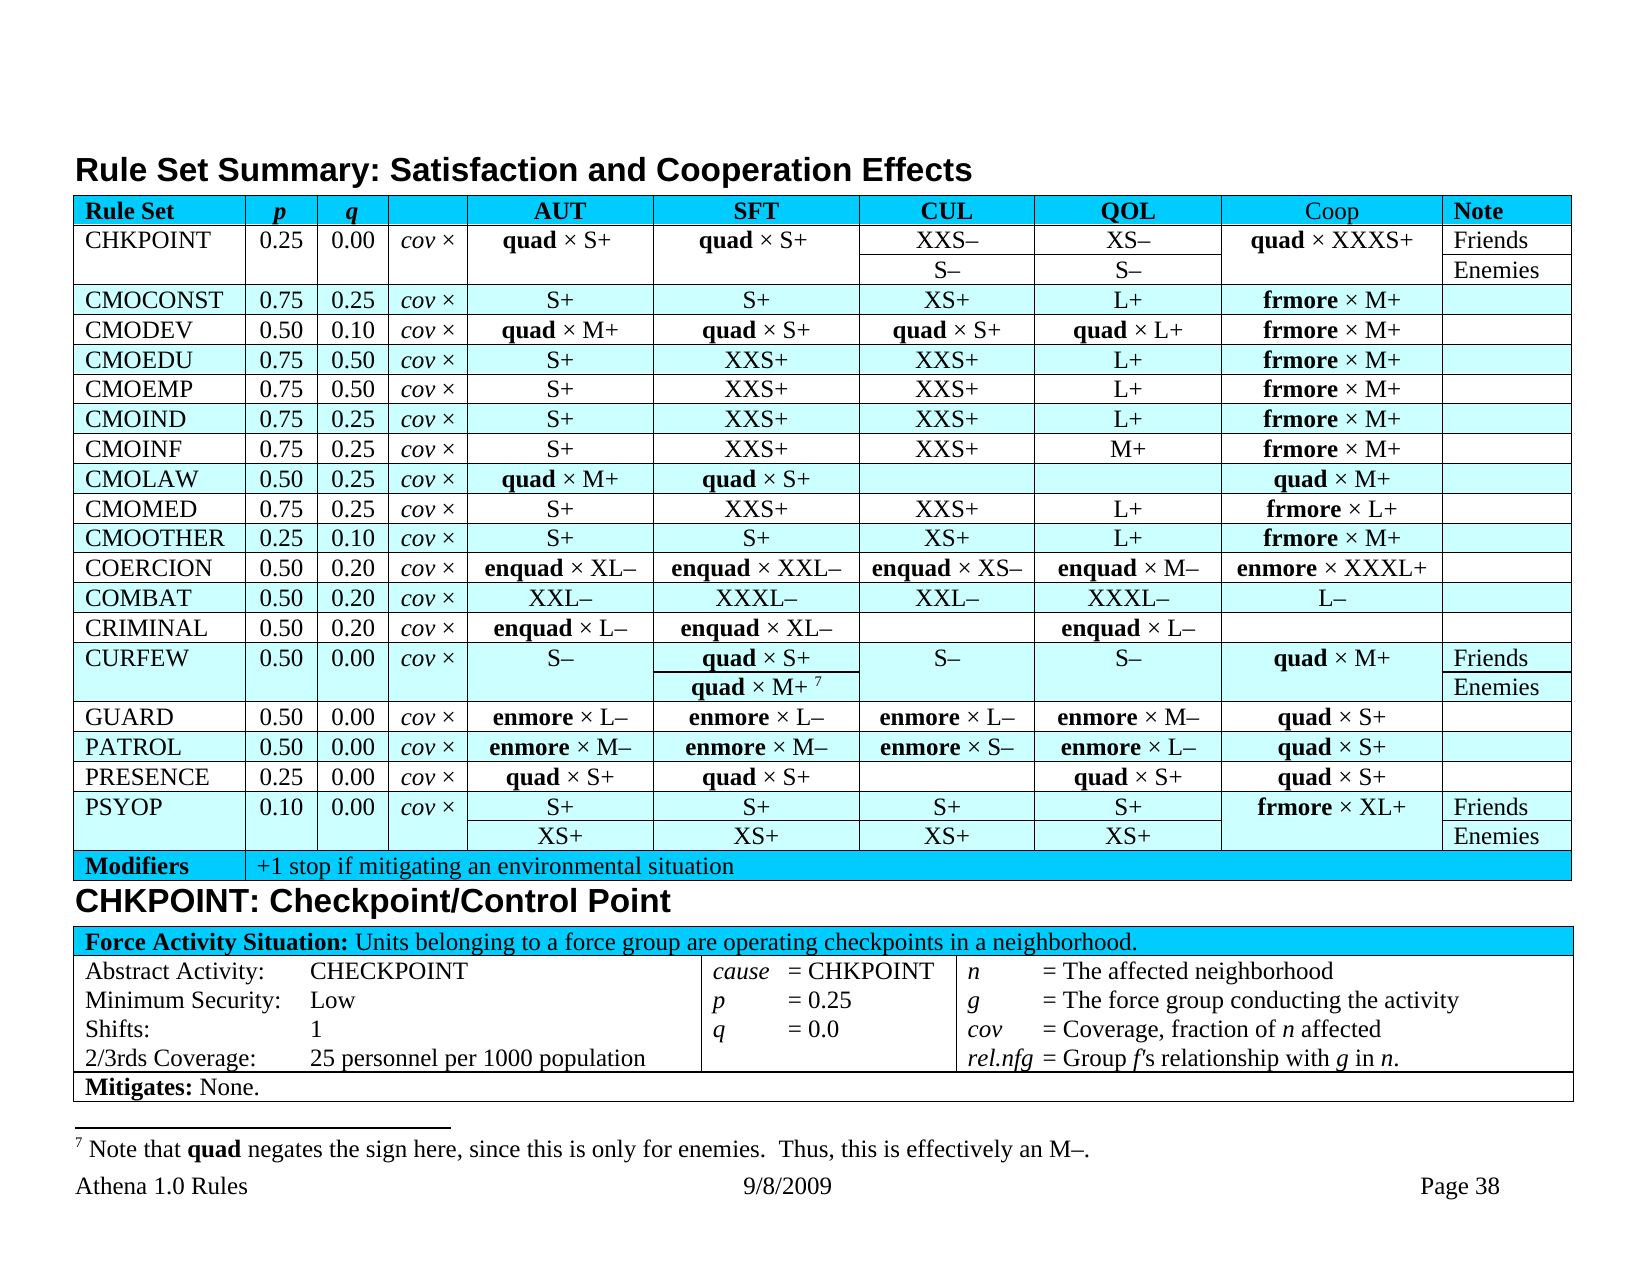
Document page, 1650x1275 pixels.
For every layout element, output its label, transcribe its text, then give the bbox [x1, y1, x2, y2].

table_cell S+ [468, 494, 653, 522]
text CHKPOINT: Checkpoint/Control Point [75, 881, 1575, 919]
table_cell enmore × L– [654, 702, 859, 731]
table_cell XXS+ [860, 434, 1034, 463]
table_cell cov × [389, 702, 467, 731]
table_cell GUARD [74, 702, 245, 731]
table_header AUT [468, 196, 653, 224]
table_cell CMOEDU [74, 345, 245, 373]
table_cell [1443, 762, 1571, 791]
table_cell enmore × S– [860, 732, 1034, 761]
table_cell 0.20 [318, 583, 388, 612]
table_cell enmore × L– [860, 702, 1034, 731]
table_cell quad × S+ [468, 762, 653, 791]
table_cell enquad × M– [1035, 553, 1221, 582]
table_cell [1443, 524, 1571, 552]
table_cell S+ [654, 524, 859, 552]
table_cell [1443, 494, 1571, 522]
table_cell enmore × XXXL+ [1222, 553, 1442, 582]
table_cell 0.25 [246, 524, 317, 552]
table_cell 0.75 [246, 375, 317, 403]
table_cell S+ [468, 792, 653, 820]
table_cell XXS+ [860, 345, 1034, 373]
table_cell quad × S+ [1222, 702, 1442, 731]
table_cell CMOMED [74, 494, 245, 522]
table_cell quad × S+ [654, 762, 859, 791]
table_cell S– [860, 255, 1034, 284]
table_cell CMOOTHER [74, 524, 245, 552]
table_cell M+ [1035, 434, 1221, 463]
table_cell XXL– [860, 583, 1034, 612]
table_cell XS+ [860, 285, 1034, 314]
table_header QOL [1035, 196, 1221, 224]
table_cell 0.50 [318, 345, 388, 373]
table_cell cov × [389, 762, 467, 791]
table_cell cov × [389, 315, 467, 344]
table_cell frmore × M+ [1222, 434, 1442, 463]
table_cell cov × [389, 583, 467, 612]
table_cell enquad × L– [1035, 613, 1221, 642]
table_cell S+ [654, 285, 859, 314]
table_header Coop [1222, 196, 1442, 224]
table_cell 0.50 [246, 583, 317, 612]
table_cell [1443, 464, 1571, 493]
table_cell [860, 464, 1034, 493]
table_cell [1443, 375, 1571, 403]
table_cell enquad × XXL– [654, 553, 859, 582]
table_cell XXL– [468, 583, 653, 612]
table_cell cov × [389, 375, 467, 403]
table_header Rule Set [74, 196, 245, 224]
table_cell frmore × M+ [1222, 285, 1442, 314]
table_cell L+ [1035, 285, 1221, 314]
table_cell quad × S+ [1035, 762, 1221, 791]
table_cell [1222, 613, 1442, 642]
table_cell cov × [389, 434, 467, 463]
table_cell [860, 613, 1034, 642]
table_cell cov × [389, 494, 467, 522]
table_cell [1443, 613, 1571, 642]
table_cell Friends [1443, 643, 1571, 671]
table_cell cause = CHKPOINT p = 0.25 q = 0.0 [702, 956, 956, 1071]
text Rule Set Summary: Satisfaction and Cooperation Effects [75, 150, 1575, 188]
table_cell 0.50 [246, 464, 317, 493]
table_cell cov × [389, 404, 467, 433]
table_cell L+ [1035, 404, 1221, 433]
table_cell 0.50 [246, 732, 317, 761]
table_cell L– [1222, 583, 1442, 612]
table_cell quad × S+ [1222, 762, 1442, 791]
table_cell frmore × M+ [1222, 315, 1442, 344]
table_cell cov × [389, 732, 467, 761]
table_cell quad × M+ [468, 315, 653, 344]
table_cell S– [468, 643, 653, 701]
table_cell CMODEV [74, 315, 245, 344]
table_cell 0.25 [318, 434, 388, 463]
table_cell 0.25 [246, 762, 317, 791]
table_cell Enemies [1443, 673, 1571, 701]
table_cell XXXL– [1035, 583, 1221, 612]
table_header Force Activity Situation: Units belonging to a force group are operating checkpoints in a neighborhood. [74, 927, 1573, 955]
table_cell quad × S+ [654, 464, 859, 493]
table_cell XXS+ [654, 404, 859, 433]
table_cell L+ [1035, 524, 1221, 552]
table_cell CMOINF [74, 434, 245, 463]
table_header Note [1443, 196, 1571, 224]
table_cell 0.50 [246, 613, 317, 642]
table_cell CRIMINAL [74, 613, 245, 642]
table_cell S+ [468, 285, 653, 314]
table_cell frmore × M+ [1222, 524, 1442, 552]
table_cell 0.75 [246, 494, 317, 522]
table_cell 0.00 [318, 226, 388, 284]
table_cell frmore × M+ [1222, 404, 1442, 433]
table_cell Friends [1443, 792, 1571, 820]
table_cell XXS+ [654, 345, 859, 373]
table_cell [1443, 315, 1571, 344]
table_cell 0.50 [318, 375, 388, 403]
table_header SFT [654, 196, 859, 224]
table_cell Abstract Activity: CHECKPOINT Minimum Security: Low Shifts: 1 2/3rds Coverage: 25 personnel per 1000 population [74, 956, 701, 1071]
table_cell XS+ [654, 821, 859, 850]
table_cell 0.20 [318, 613, 388, 642]
table_cell COMBAT [74, 583, 245, 612]
table_cell quad × S+ [654, 226, 859, 284]
table_cell cov × [389, 524, 467, 552]
table_cell cov × [389, 464, 467, 493]
table_cell PSYOP [74, 792, 245, 850]
table_cell S– [860, 643, 1034, 701]
table_cell enmore × M– [654, 732, 859, 761]
table_cell S+ [654, 792, 859, 820]
table_cell quad × S+ [654, 315, 859, 344]
table_cell [1443, 285, 1571, 314]
table_cell 0.00 [318, 643, 388, 701]
table_cell cov × [389, 792, 467, 850]
table_cell enquad × L– [468, 613, 653, 642]
table_cell S+ [1035, 792, 1221, 820]
table_cell 0.20 [318, 553, 388, 582]
table_cell CHKPOINT [74, 226, 245, 284]
table_cell quad × M+ [1222, 464, 1442, 493]
table_cell [1443, 553, 1571, 582]
table_cell [1443, 404, 1571, 433]
table_cell XXS+ [860, 494, 1034, 522]
table_cell [1443, 732, 1571, 761]
table_cell S– [1035, 643, 1221, 701]
table_cell quad × M+ [1222, 643, 1442, 701]
table_cell [1443, 434, 1571, 463]
table_cell quad × L+ [1035, 315, 1221, 344]
table_cell S+ [468, 524, 653, 552]
table_cell XS+ [860, 821, 1034, 850]
table_cell XS+ [860, 524, 1034, 552]
table_cell Enemies [1443, 255, 1571, 284]
table_cell cov × [389, 643, 467, 701]
table_cell enmore × M– [468, 732, 653, 761]
table_cell n = The affected neighborhood g = The force group conducting the activity cov = Coverage, fraction of n affected rel.nfg = Group f's relationship with g in n. [957, 956, 1573, 1071]
table_cell CMOIND [74, 404, 245, 433]
table_cell enquad × XL– [654, 613, 859, 642]
table_cell 0.25 [318, 494, 388, 522]
table_cell L+ [1035, 375, 1221, 403]
table_cell XS+ [468, 821, 653, 850]
table_cell XS+ [1035, 821, 1221, 850]
table_cell frmore × L+ [1222, 494, 1442, 522]
table_cell S+ [468, 345, 653, 373]
table_cell quad × M+ [654, 673, 859, 701]
table_cell [1443, 702, 1571, 731]
table_cell enmore × M– [1035, 702, 1221, 731]
table_cell XXS+ [654, 434, 859, 463]
table_cell 0.25 [246, 226, 317, 284]
table_cell 0.25 [318, 464, 388, 493]
table_cell PRESENCE [74, 762, 245, 791]
table_cell Modifiers [74, 851, 245, 880]
table_header CUL [860, 196, 1034, 224]
table_cell enmore × L– [468, 702, 653, 731]
table_cell XXS+ [654, 494, 859, 522]
table_cell cov × [389, 226, 467, 284]
table_cell 0.50 [246, 643, 317, 701]
table_cell S+ [468, 404, 653, 433]
table_cell 0.25 [318, 404, 388, 433]
table_cell enquad × XL– [468, 553, 653, 582]
table_cell COERCION [74, 553, 245, 582]
table_cell XXXL– [654, 583, 859, 612]
table_cell quad × S+ [1222, 732, 1442, 761]
table_cell quad × S+ [654, 643, 859, 671]
table_header p [246, 196, 317, 224]
table_cell frmore × M+ [1222, 345, 1442, 373]
table_cell S+ [468, 375, 653, 403]
table_cell 0.75 [246, 404, 317, 433]
table_cell 0.00 [318, 762, 388, 791]
table_cell 0.10 [318, 315, 388, 344]
table_cell CMOEMP [74, 375, 245, 403]
table_header [389, 196, 467, 224]
table_cell 0.00 [318, 702, 388, 731]
table_cell frmore × M+ [1222, 375, 1442, 403]
table_cell L+ [1035, 494, 1221, 522]
table_cell XXS– [860, 226, 1034, 254]
table_cell S+ [468, 434, 653, 463]
table_cell XS– [1035, 226, 1221, 254]
table_cell cov × [389, 553, 467, 582]
table_cell cov × [389, 285, 467, 314]
table_cell CMOCONST [74, 285, 245, 314]
table_header q [318, 196, 388, 224]
table_cell 0.50 [246, 702, 317, 731]
table_cell [1443, 583, 1571, 612]
table_cell Friends [1443, 226, 1571, 254]
table_cell 0.75 [246, 345, 317, 373]
table_cell [1035, 464, 1221, 493]
table_cell 0.75 [246, 434, 317, 463]
table_cell XXS+ [654, 375, 859, 403]
table_cell +1 stop if mitigating an environmental situation [246, 851, 1571, 880]
table_cell 0.50 [246, 553, 317, 582]
table_cell 0.00 [318, 792, 388, 850]
table_cell Mitigates: None. [74, 1073, 1573, 1101]
table_cell cov × [389, 345, 467, 373]
table_cell XXS+ [860, 375, 1034, 403]
table_cell 0.50 [246, 315, 317, 344]
table_cell quad × M+ [468, 464, 653, 493]
table_cell cov × [389, 613, 467, 642]
table_cell enmore × L– [1035, 732, 1221, 761]
table_cell enquad × XS– [860, 553, 1034, 582]
table_cell L+ [1035, 345, 1221, 373]
table_cell CMOLAW [74, 464, 245, 493]
table_cell 0.00 [318, 732, 388, 761]
table_cell PATROL [74, 732, 245, 761]
table_cell [1443, 345, 1571, 373]
table_cell XXS+ [860, 404, 1034, 433]
table_cell Enemies [1443, 821, 1571, 850]
table_cell S– [1035, 255, 1221, 284]
table_cell 0.10 [246, 792, 317, 850]
table_cell 0.10 [318, 524, 388, 552]
table_cell [860, 762, 1034, 791]
table_cell quad × S+ [860, 315, 1034, 344]
table_cell quad × S+ [468, 226, 653, 284]
table_cell 0.75 [246, 285, 317, 314]
table_cell frmore × XL+ [1222, 792, 1442, 850]
table_cell quad × XXXS+ [1222, 226, 1442, 284]
table_cell 0.25 [318, 285, 388, 314]
table_cell S+ [860, 792, 1034, 820]
table_cell CURFEW [74, 643, 245, 701]
